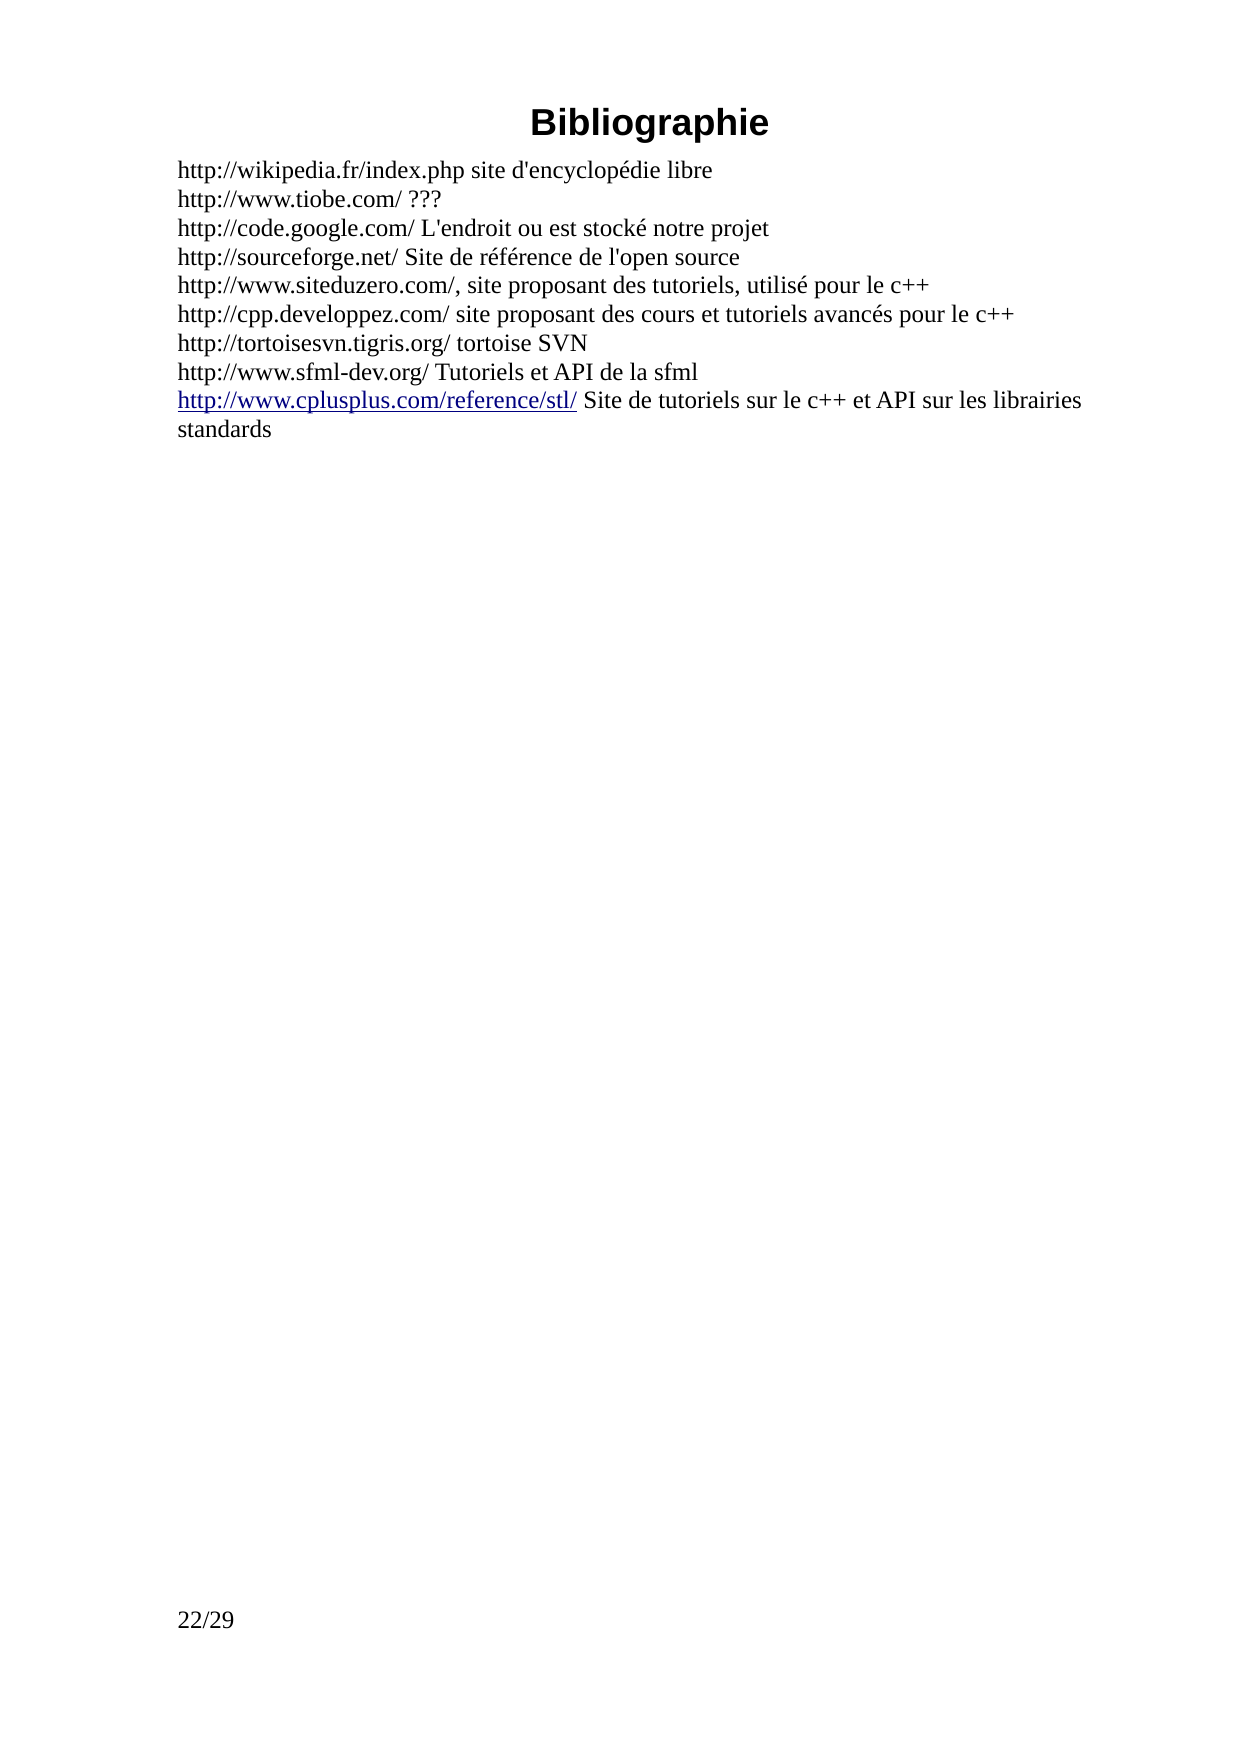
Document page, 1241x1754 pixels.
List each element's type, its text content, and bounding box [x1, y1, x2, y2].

text http://cpp.developpez.com/ site proposant des cours et tutoriels avancés pour le c++ [177, 299, 1122, 328]
text http://code.google.com/ L'endroit ou est stocké notre projet [177, 213, 1122, 242]
text http://www.cplusplus.com/reference/stl/ Site de tutoriels sur le c++ et API sur les librairies standards [177, 386, 1122, 443]
text http://www.siteduzero.com/, site proposant des tutoriels, utilisé pour le c++ [177, 271, 1122, 299]
text http://www.tiobe.com/ ??? [177, 184, 1122, 213]
subtitle Bibliographie [177, 100, 1122, 143]
text http://sourceforge.net/ Site de référence de l'open source [177, 242, 1122, 271]
text http://wikipedia.fr/index.php site d'encyclopédie libre [177, 156, 1122, 184]
text http://tortoisesvn.tigris.org/ tortoise SVN [177, 328, 1122, 357]
text http://www.sfml-dev.org/ Tutoriels et API de la sfml [177, 357, 1122, 386]
